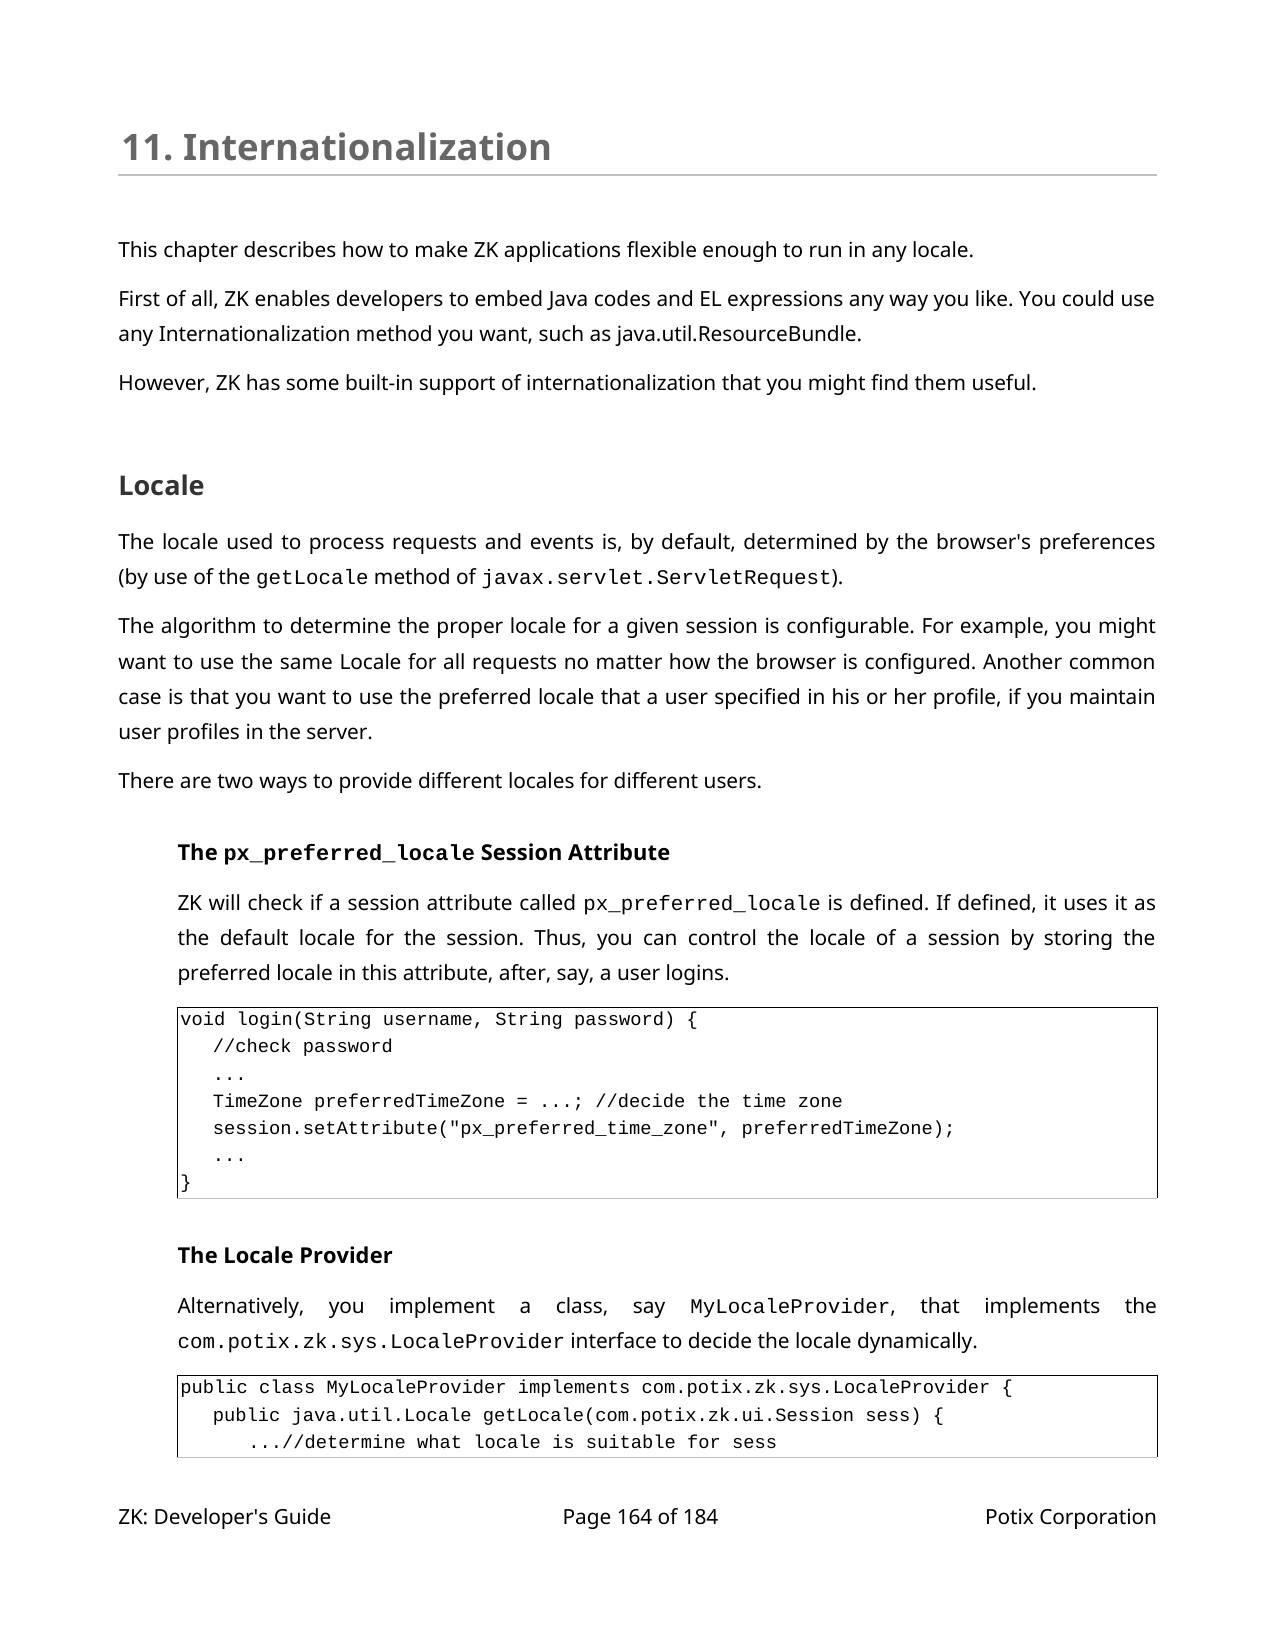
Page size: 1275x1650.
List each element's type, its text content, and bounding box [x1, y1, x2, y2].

text However, ZK has some built-in support of internationalization that you might find them useful. [118, 368, 1157, 396]
subtitle The Locale Provider [177, 1240, 1157, 1270]
text } [178, 1170, 1157, 1198]
text ...//determine what locale is suitable for sess [178, 1430, 1157, 1457]
text There are two ways to provide different locales for different users. [118, 766, 1157, 794]
subtitle 11. Internationalization [118, 118, 1157, 174]
text public java.util.Locale getLocale(com.potix.zk.ui.Session sess) { [178, 1403, 1157, 1427]
text The locale used to process requests and events is, by default, determined by the browser's preferences (by use of the getLocale method of javax.servlet.ServletRequest). [118, 527, 1157, 591]
text First of all, ZK enables developers to embed Java codes and EL expressions any way you like. You could use any Internationalization method you want, such as java.util.ResourceBundle. [118, 284, 1157, 347]
text ... [178, 1143, 1157, 1167]
subtitle Locale [118, 467, 1157, 504]
text ... [178, 1062, 1157, 1086]
text The algorithm to determine the proper locale for a given session is configurable. For example, you might want to use the same Locale for all requests no matter how the browser is configured. Another common case is that you want to use the preferred locale that a user specified in his or her profile, if you maintain user profiles in the server. [118, 612, 1157, 746]
text ZK will check if a session attribute called px_preferred_locale is defined. If defined, it uses it as the default locale for the session. Thus, you can control the locale of a session by storing the preferred locale in this attribute, after, say, a user logins. [177, 888, 1157, 987]
subtitle The px_preferred_locale Session Attribute [177, 837, 1157, 867]
text public class MyLocaleProvider implements com.potix.zk.sys.LocaleProvider { [178, 1376, 1157, 1400]
text //check password [178, 1034, 1157, 1059]
text This chapter describes how to make ZK applications flexible enough to run in any locale. [118, 235, 1157, 263]
text void login(String username, String password) { [178, 1008, 1157, 1031]
text TimeZone preferredTimeZone = ...; //decide the time zone [178, 1089, 1157, 1113]
text Alternatively, you implement a class, say MyLocaleProvider, that implements the com.potix.zk.sys.LocaleProvider interface to decide the locale dynamically. [177, 1291, 1157, 1355]
text session.setAttribute("px_preferred_time_zone", preferredTimeZone); [178, 1116, 1157, 1140]
